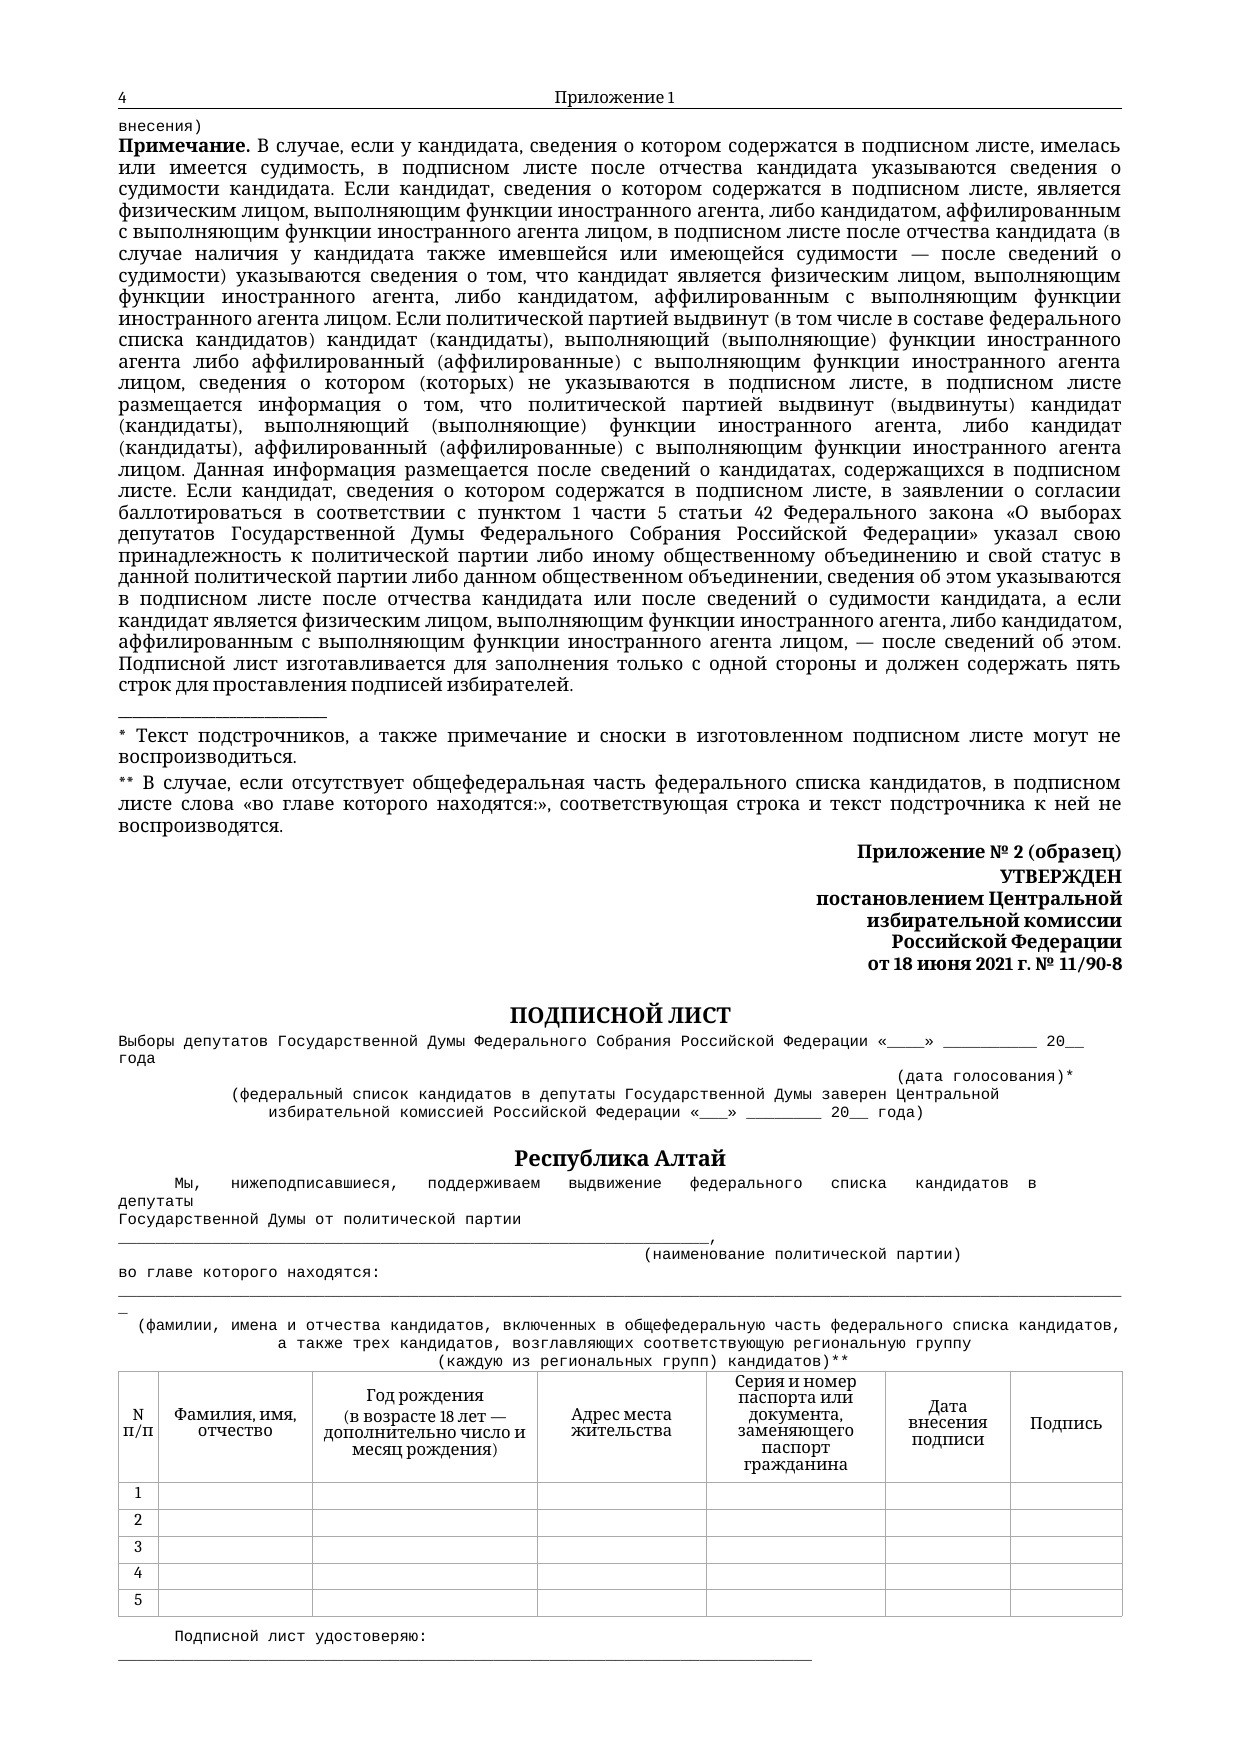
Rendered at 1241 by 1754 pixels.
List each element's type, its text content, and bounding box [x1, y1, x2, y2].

table_cell [313, 1483, 537, 1509]
table_cell [707, 1510, 885, 1536]
table_cell 3 [119, 1537, 158, 1562]
table_cell [886, 1537, 1010, 1562]
table_cell [313, 1537, 537, 1562]
table_header Фамилия, имя, отчество [159, 1372, 312, 1482]
table_cell [538, 1564, 706, 1589]
text (федеральный список кандидатов в депутаты Государственной Думы заверен Центральной [118, 1086, 1122, 1104]
table_header Дата внесения подписи [886, 1372, 1010, 1482]
text Государственной Думы от политической партии _______________________________________________________________, [118, 1211, 1122, 1247]
table_cell 1 [119, 1483, 158, 1509]
text (наименование политической партии) [118, 1247, 1122, 1264]
text Подписной лист удостоверяю: __________________________________________________________________________ [118, 1629, 1122, 1664]
text (фамилии, имена и отчества кандидатов, включенных в общефедеральную часть федерального списка кандидатов, [118, 1317, 1122, 1335]
table_cell [886, 1483, 1010, 1509]
text * Текст подстрочников, а также примечание и сноски в изготовленном подписном листе могут не воспроизводиться. [118, 725, 1122, 768]
table_header Подпись [1011, 1372, 1122, 1482]
table_cell [538, 1510, 706, 1536]
table_cell [1011, 1590, 1122, 1616]
table_cell [159, 1564, 312, 1589]
table_cell [1011, 1537, 1122, 1562]
text Выборы депутатов Государственной Думы Федерального Собрания Российской Федерации «____» __________ 20__ года [118, 1033, 1122, 1068]
table_header N п/п [119, 1372, 158, 1482]
table_cell [707, 1590, 885, 1616]
table_cell 2 [119, 1510, 158, 1536]
table_cell [886, 1510, 1010, 1536]
text ____________________________________________________________________________________________________________ [118, 1282, 1122, 1317]
text ______________________________ [118, 701, 1122, 721]
text Мы, нижеподписавшиеся, поддерживаем выдвижение федерального списка кандидатов в депутаты [118, 1176, 1122, 1211]
table_cell [313, 1510, 537, 1536]
table_cell [707, 1483, 885, 1509]
table_cell [538, 1483, 706, 1509]
text УТВЕРЖДЕН постановлением Центральной избирательной комиссии Российской Федерации от 18 июня 2021 г. № 11/90-8 [118, 867, 1122, 975]
table_header Адрес места жительства [538, 1372, 706, 1482]
text Примечание. В случае, если у кандидата, сведения о котором содержатся в подписном листе, имелась или имеется судимость, в подписном листе после отчества кандидата указываются сведения о судимости кандидата. Если кандидат, сведения о котором содержатся в подписном листе, является физическим лицом, выполняющим функции иностранного агента, либо кандидатом, аффилированным с выполняющим функции иностранного агента лицом, в подписном листе после отчества кандидата (в случае наличия у кандидата также имевшейся или имеющейся судимости — после сведений о судимости) указываются сведения о том, что кандидат является физическим лицом, выполняющим функции иностранного агента, либо кандидатом, аффилированным с выполняющим функции иностранного агента лицом. Если политической партией выдвинут (в том числе в составе федерального списка кандидатов) кандидат (кандидаты), выполняющий (выполняющие) функции иностранного агента либо аффилированный (аффилированные) с выполняющим функции иностранного агента лицом, сведения о котором (которых) не указываются в подписном листе, в подписном листе размещается информация о том, что политической партией выдвинут (выдвинуты) кандидат (кандидаты), выполняющий (выполняющие) функции иностранного агента, либо кандидат (кандидаты), аффилированный (аффилированные) с выполняющим функции иностранного агента лицом. Данная информация размещается после сведений о кандидатах, содержащихся в подписном листе. Если кандидат, сведения о котором содержатся в подписном листе, в заявлении о согласии баллотироваться в соответствии с пунктом 1 части 5 статьи 42 Федерального закона «О выборах депутатов Государственной Думы Федерального Собрания Российской Федерации» указал свою принадлежность к политической партии либо иному общественному объединению и свой статус в данной политической партии либо данном общественном объединении, сведения об этом указываются в подписном листе после отчества кандидата или после сведений о судимости кандидата, а если кандидат является физическим лицом, выполняющим функции иностранного агента, либо кандидатом, аффилированным с выполняющим функции иностранного агента лицом, — после сведений об этом. Подписной лист изготавливается для заполнения только с одной стороны и должен содержать пять строк для проставления подписей избирателей. [118, 136, 1122, 696]
text (дата голосования)* [118, 1068, 1122, 1086]
table_cell [1011, 1510, 1122, 1536]
subtitle ПОДПИСНОЙ ЛИСТ [118, 1004, 1122, 1029]
table_cell 5 [119, 1590, 158, 1616]
table_header Серия и номер паспорта или документа, заменяющего паспорт гражданина [707, 1372, 885, 1482]
table_cell [159, 1510, 312, 1536]
table_cell [707, 1537, 885, 1562]
text а также трех кандидатов, возглавляющих соответствующую региональную группу [118, 1335, 1122, 1353]
text избирательной комиссией Российской Федерации «___» ________ 20__ года) [118, 1104, 1122, 1122]
table_cell [159, 1483, 312, 1509]
table_cell [1011, 1483, 1122, 1509]
text ** В случае, если отсутствует общефедеральная часть федерального списка кандидатов, в подписном листе слова «во главе которого находятся:», соответствующая строка и текст подстрочника к ней не воспроизводятся. [118, 772, 1122, 837]
table_cell [1011, 1564, 1122, 1589]
table_cell 4 [119, 1564, 158, 1589]
text Приложение № 2 (образец) [118, 841, 1122, 863]
table_cell [707, 1564, 885, 1589]
table_cell [159, 1537, 312, 1562]
text внесения) [118, 118, 1122, 136]
table_cell [538, 1537, 706, 1562]
table_cell [886, 1590, 1010, 1616]
text во главе которого находятся: [118, 1264, 1122, 1282]
text (каждую из региональных групп) кандидатов)** [118, 1353, 1122, 1371]
table_header Год рождения (в возрасте 18 лет — дополнительно число и месяц рождения) [313, 1372, 537, 1482]
subtitle Республика Алтай [118, 1146, 1122, 1172]
table_cell [313, 1590, 537, 1616]
table_cell [538, 1590, 706, 1616]
table_cell [886, 1564, 1010, 1589]
table_cell [159, 1590, 312, 1616]
table_cell [313, 1564, 537, 1589]
